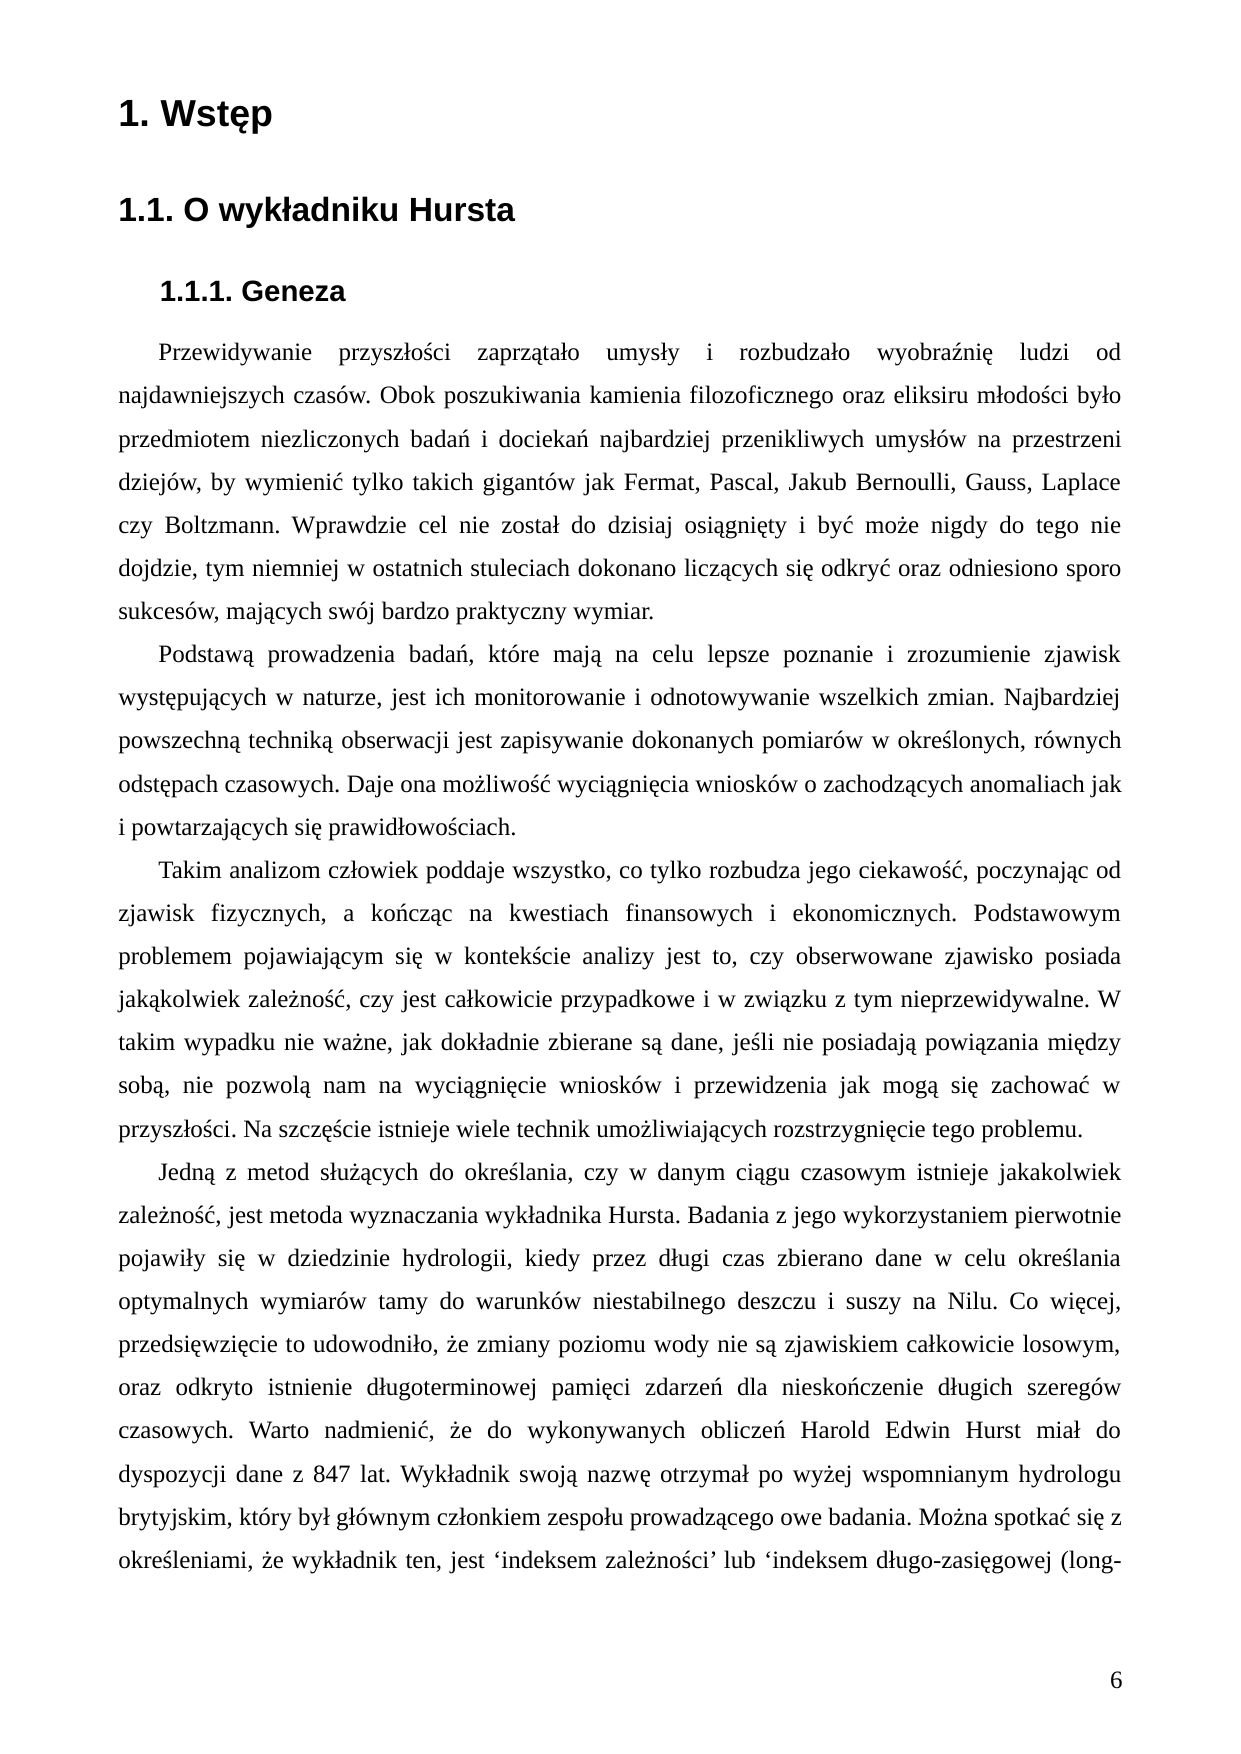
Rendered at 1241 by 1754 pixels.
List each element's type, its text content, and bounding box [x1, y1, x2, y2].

subtitle 1. Wstęp [118, 91, 1122, 134]
text Przewidywanie przyszłości zaprzątało umysły i rozbudzało wyobraźnię ludzi od najdawniejszych czasów. Obok poszukiwania kamienia filozoficznego oraz eliksiru młodości było przedmiotem niezliczonych badań i dociekań najbardziej przenikliwych umysłów na przestrzeni dziejów, by wymienić tylko takich gigantów jak Fermat, Pascal, Jakub Bernoulli, Gauss, Laplace czy Boltzmann. Wprawdzie cel nie został do dzisiaj osiągnięty i być może nigdy do tego nie dojdzie, tym niemniej w ostatnich stuleciach dokonano liczących się odkryć oraz odniesiono sporo sukcesów, mających swój bardzo praktyczny wymiar. [118, 337, 1122, 625]
text Podstawą prowadzenia badań, które mają na celu lepsze poznanie i zrozumienie zjawisk występujących w naturze, jest ich monitorowanie i odnotowywanie wszelkich zmian. Najbardziej powszechną techniką obserwacji jest zapisywanie dokonanych pomiarów w określonych, równych odstępach czasowych. Daje ona możliwość wyciągnięcia wniosków o zachodzących anomaliach jak i powtarzających się prawidłowościach. [118, 639, 1122, 841]
text Takim analizom człowiek poddaje wszystko, co tylko rozbudza jego ciekawość, poczynając od zjawisk fizycznych, a kończąc na kwestiach finansowych i ekonomicznych. Podstawowym problemem pojawiającym się w kontekście analizy jest to, czy obserwowane zjawisko posiada jakąkolwiek zależność, czy jest całkowicie przypadkowe i w związku z tym nieprzewidywalne. W takim wypadku nie ważne, jak dokładnie zbierane są dane, jeśli nie posiadają powiązania między sobą, nie pozwolą nam na wyciągnięcie wniosków i przewidzenia jak mogą się zachować w przyszłości. Na szczęście istnieje wiele technik umożliwiających rozstrzygnięcie tego problemu. [118, 855, 1122, 1142]
subtitle 1.1.1. Geneza [118, 274, 1122, 308]
subtitle 1.1. O wykładniku Hursta [118, 189, 1122, 228]
text Jedną z metod służących do określania, czy w danym ciągu czasowym istnieje jakakolwiek zależność, jest metoda wyznaczania wykładnika Hursta. Badania z jego wykorzystaniem pierwotnie pojawiły się w dziedzinie hydrologii, kiedy przez długi czas zbierano dane w celu określania optymalnych wymiarów tamy do warunków niestabilnego deszczu i suszy na Nilu. Co więcej, przedsięwzięcie to udowodniło, że zmiany poziomu wody nie są zjawiskiem całkowicie losowym, oraz odkryto istnienie długoterminowej pamięci zdarzeń dla nieskończenie długich szeregów czasowych. Warto nadmienić, że do wykonywanych obliczeń Harold Edwin Hurst miał do dyspozycji dane z 847 lat. Wykładnik swoją nazwę otrzymał po wyżej wspomnianym hydrologu brytyjskim, który był głównym członkiem zespołu prowadzącego owe badania. Można spotkać się z określeniami, że wykładnik ten, jest ‘indeksem zależności’ lub ‘indeksem długo-zasięgowej (long- [118, 1157, 1122, 1574]
